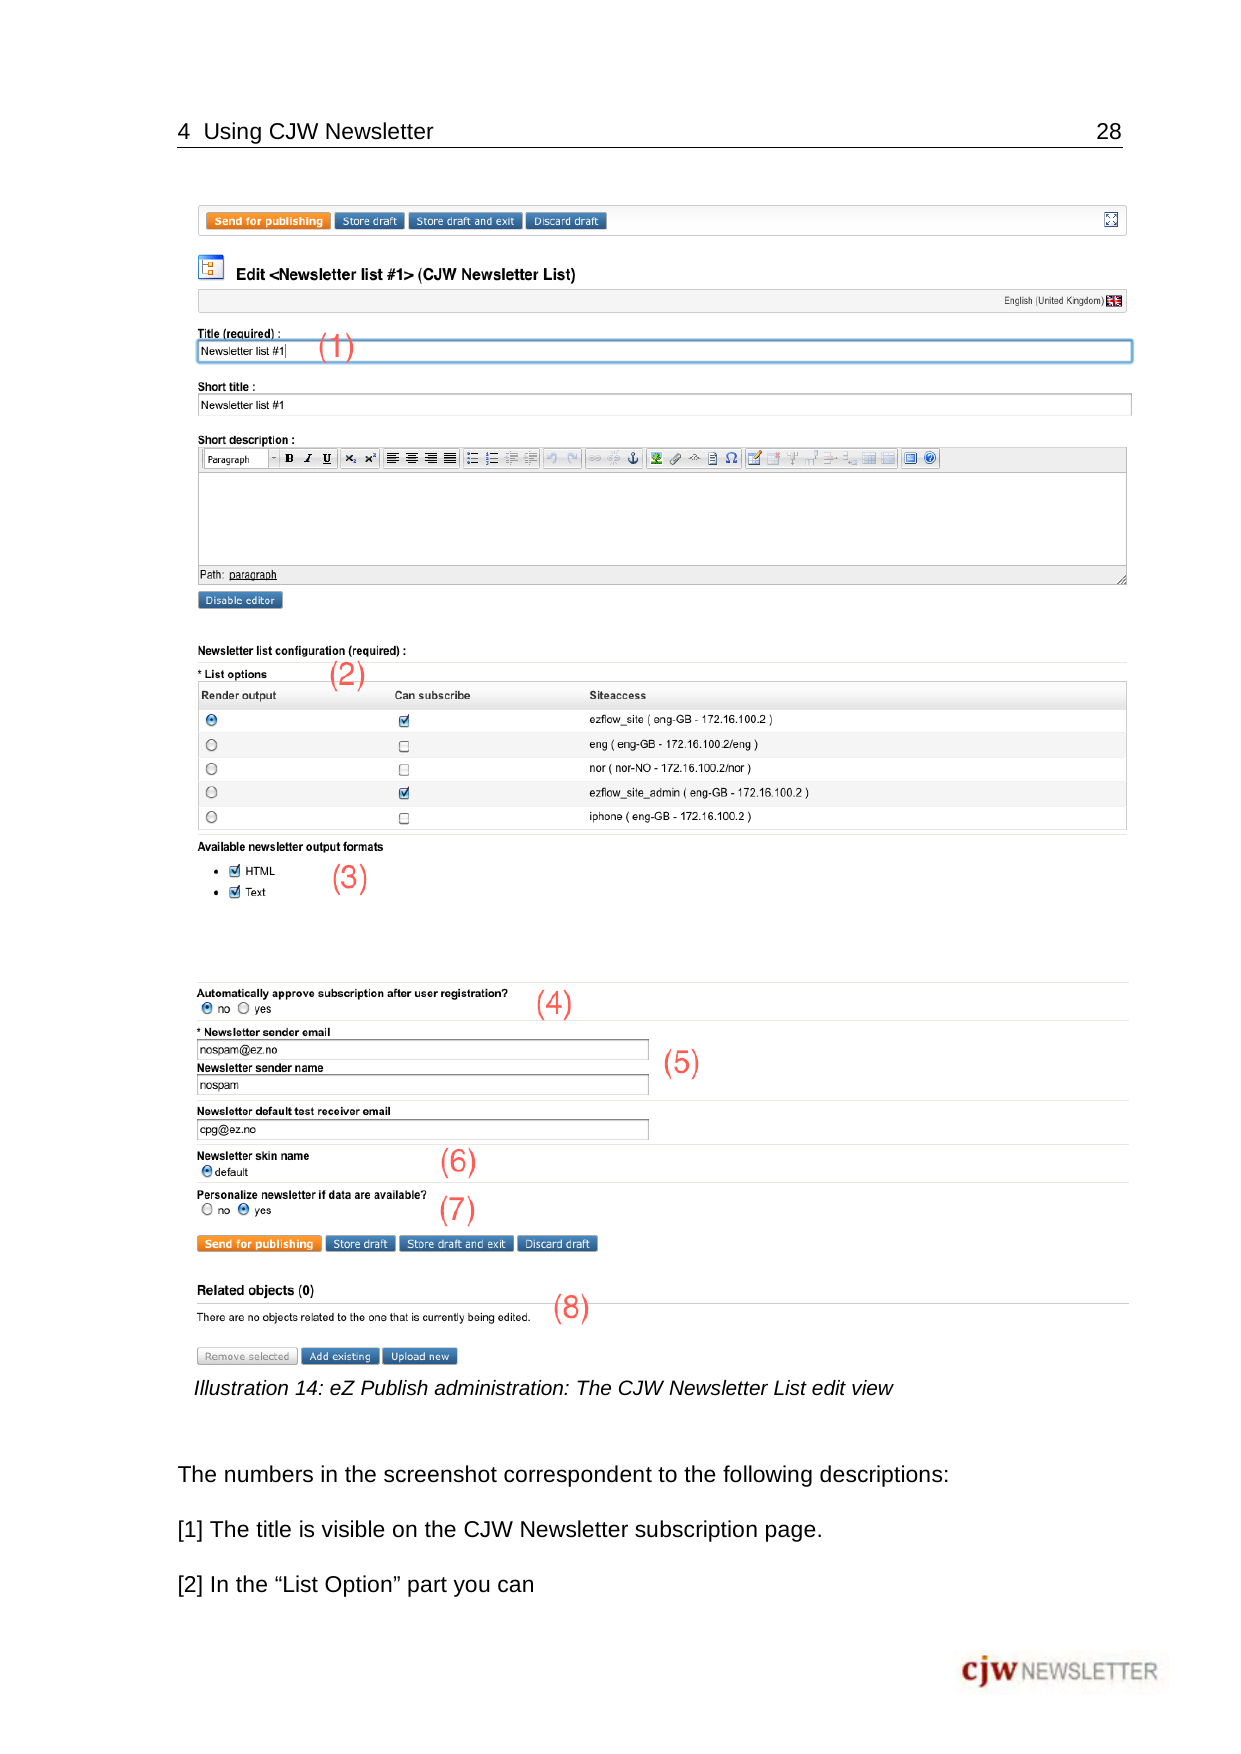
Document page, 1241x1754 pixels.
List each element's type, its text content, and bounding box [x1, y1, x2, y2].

picture [193, 198, 1135, 906]
text The numbers in the screenshot correspondent to the following descriptions: [177, 1461, 1122, 1487]
picture [193, 975, 1135, 1377]
picture [953, 1650, 1170, 1695]
text [1] The title is visible on the CJW Newsletter subscription page. [177, 1516, 1122, 1542]
text Illustration 14: eZ Publish administration: The CJW Newsletter List edit view [194, 1377, 1135, 1400]
text [2] In the “List Option” part you can [177, 1571, 1122, 1597]
